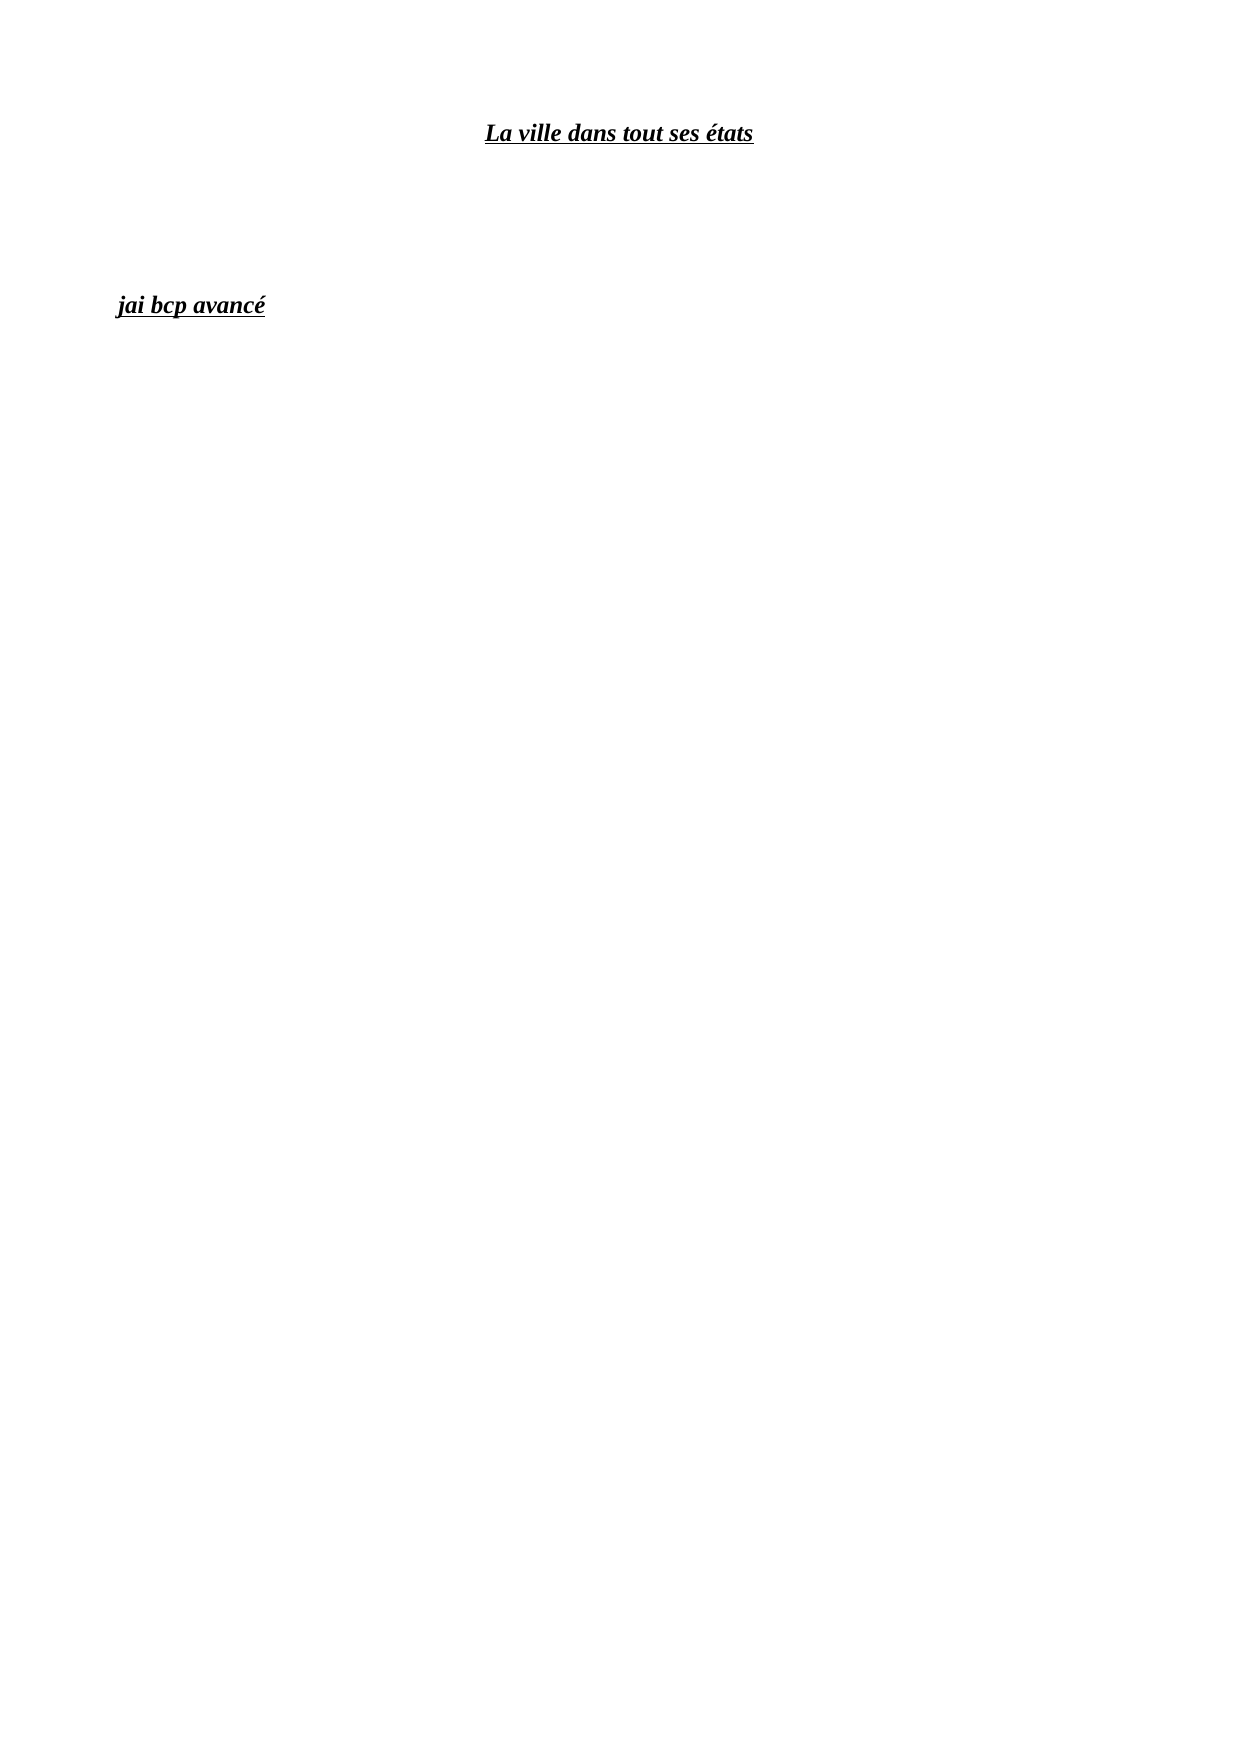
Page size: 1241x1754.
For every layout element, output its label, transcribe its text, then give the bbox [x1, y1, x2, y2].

text jai bcp avancé [118, 291, 1122, 319]
text La ville dans tout ses états [118, 118, 1122, 147]
